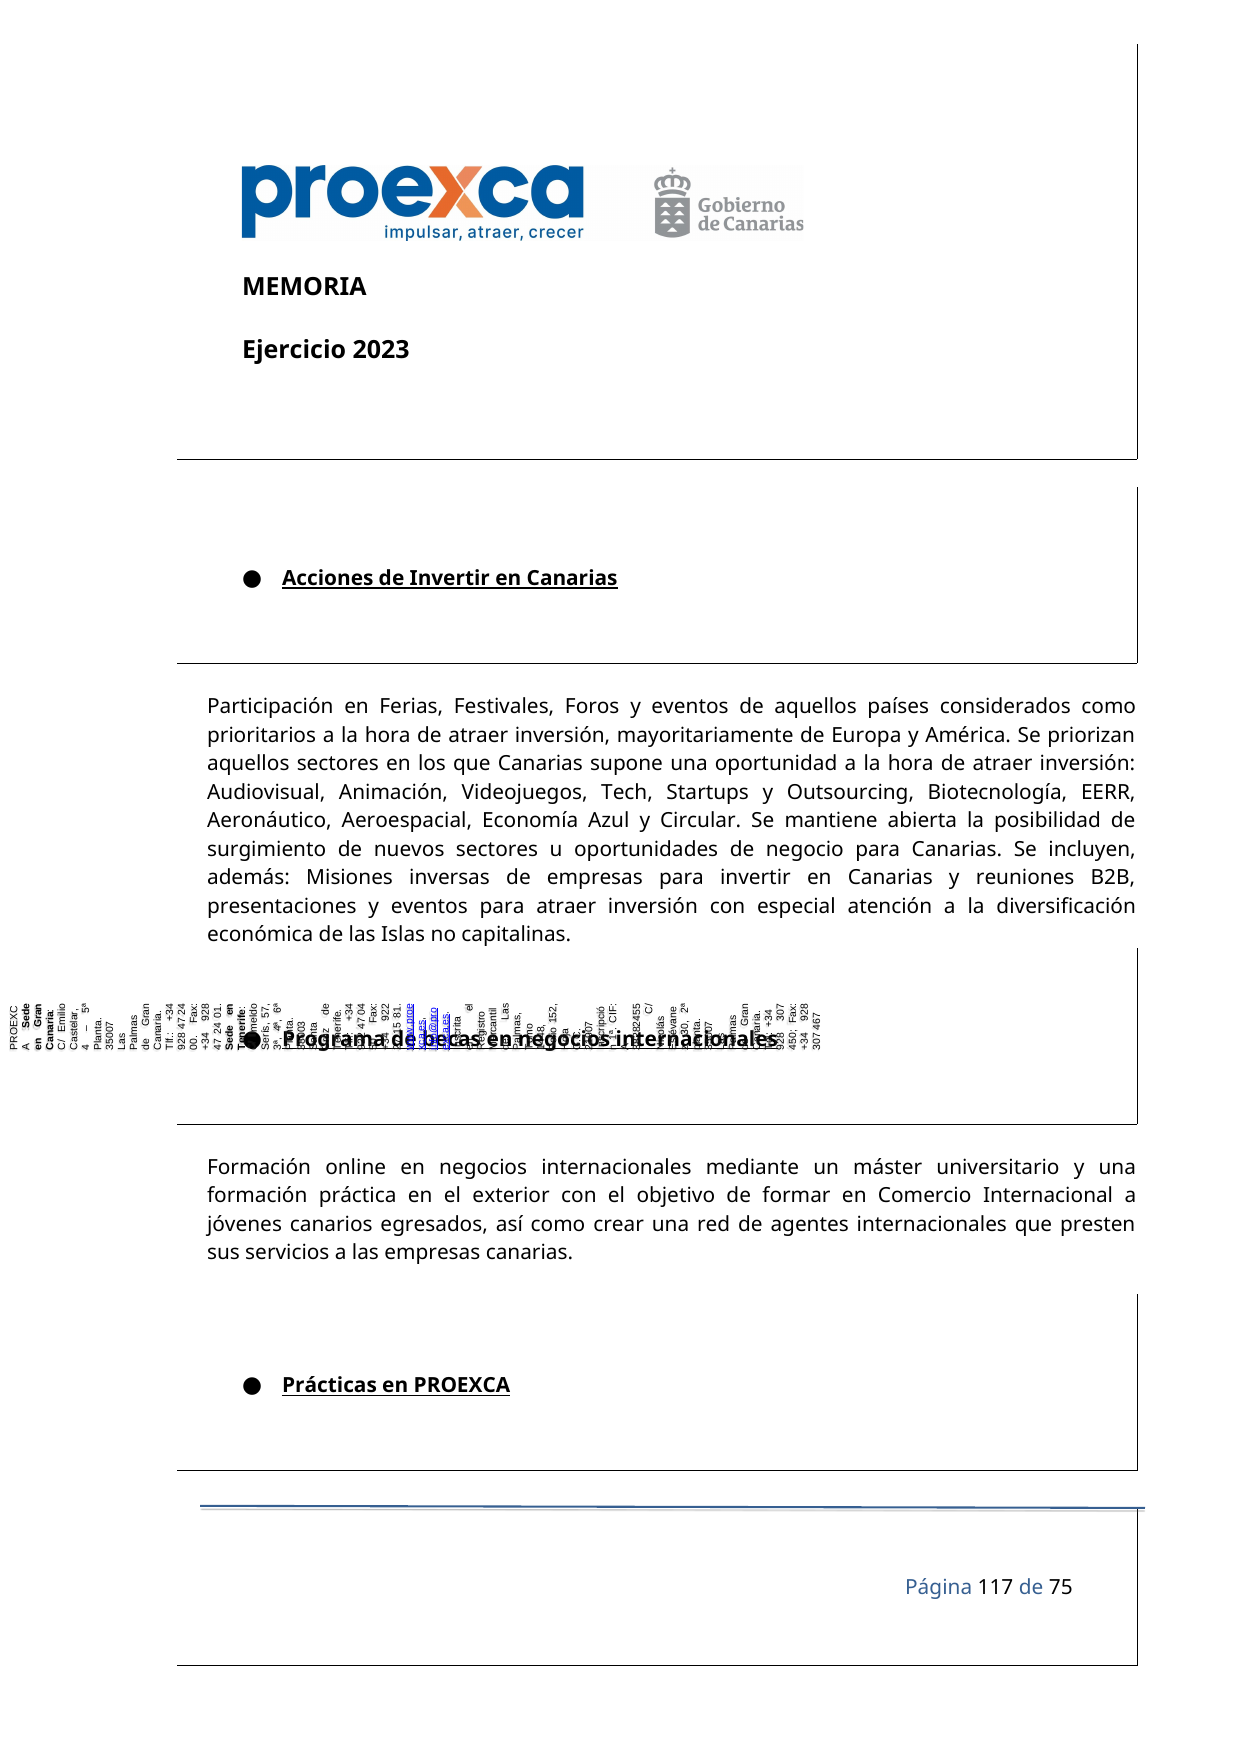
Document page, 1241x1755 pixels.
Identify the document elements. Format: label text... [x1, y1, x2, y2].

text Formación online en negocios internacionales mediante un máster universitario y una formación práctica en el exterior con el objetivo de formar en Comercio Internacional a jóvenes canarios egresados, así como crear una red de agentes internacionales que presten sus servicios a las empresas canarias. [207, 1152, 1137, 1266]
list Prácticas en PROEXCA [177, 1294, 1137, 1470]
text Participación en Ferias, Festivales, Foros y eventos de aquellos países considerados como prioritarios a la hora de atraer inversión, mayoritariamente de Europa y América. Se priorizan aquellos sectores en los que Canarias supone una oportunidad a la hora de atraer inversión: Audiovisual, Animación, Videojuegos, Tech, Startups y Outsourcing, Biotecnología, EERR, Aeronáutico, Aeroespacial, Economía Azul y Circular. Se mantiene abierta la posibilidad de surgimiento de nuevos sectores u oportunidades de negocio para Canarias. Se incluyen, además: Misiones inversas de empresas para invertir en Canarias y reuniones B2B, presentaciones y eventos para atraer inversión con especial atención a la diversificación económica de las Islas no capitalinas. [207, 692, 1137, 948]
list Programa de becas en negocios internacionales [177, 948, 1137, 1124]
list Acciones de Invertir en Canarias [177, 487, 1137, 663]
